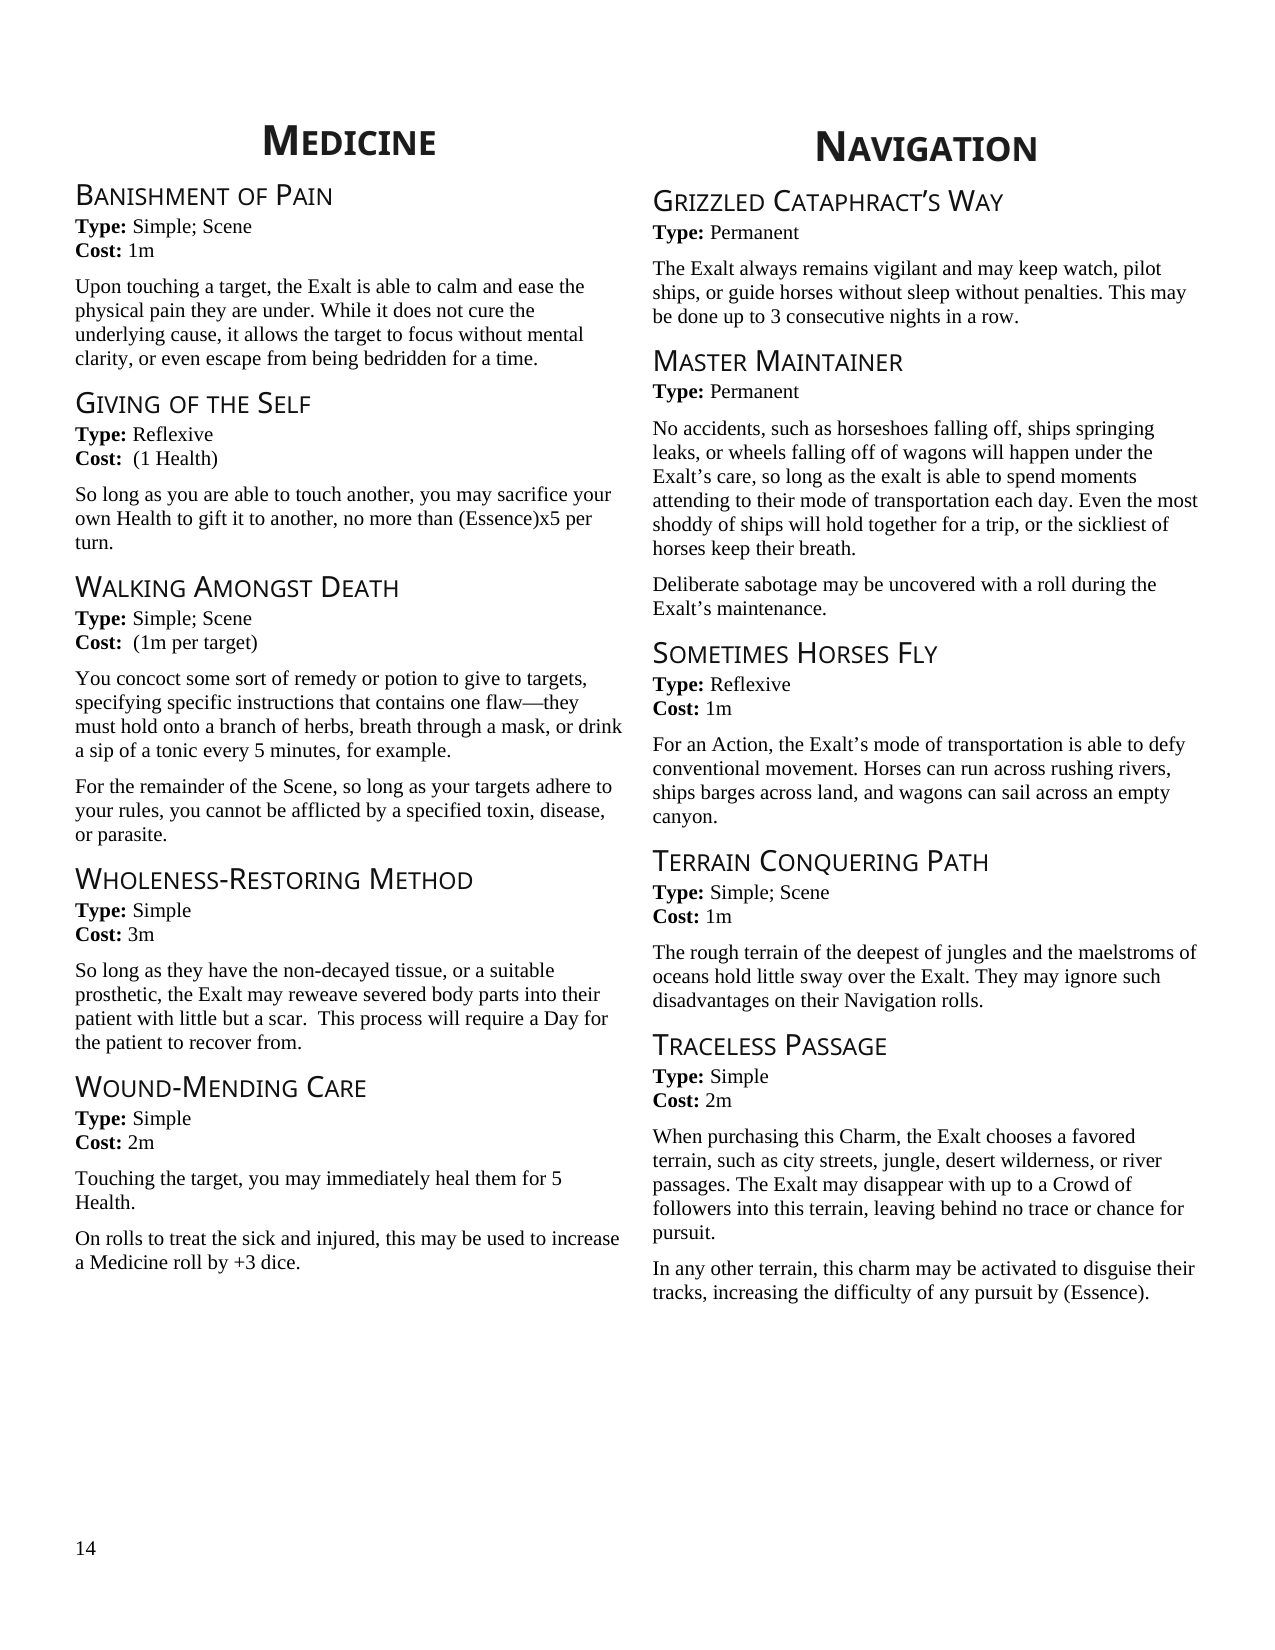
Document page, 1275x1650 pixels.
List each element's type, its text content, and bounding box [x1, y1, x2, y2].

text Type: Simple Cost: 2m [652, 1064, 1200, 1112]
text Type: Simple; Scene Cost: 1m [75, 213, 622, 262]
text When purchasing this Charm, the Exalt chooses a favored terrain, such as city streets, jungle, desert wilderness, or river passages. The Exalt may disappear with up to a Crowd of followers into this terrain, leaving behind no trace or chance for pursuit. [652, 1124, 1200, 1244]
text The Exalt always remains vigilant and may keep watch, pilot ships, or guide horses without sleep without penalties. This may be done up to 3 consecutive nights in a row. [652, 256, 1200, 328]
text So long as they have the non-decayed tissue, or a suitable prosthetic, the Exalt may reweave severed body parts into their patient with little but a scar. This process will require a Day for the patient to recover from. [75, 958, 622, 1054]
text On rolls to treat the sick and injured, this may be used to increase a Medicine roll by +3 dice. [75, 1226, 622, 1274]
text Deliberate sabotage may be uncovered with a roll during the Exalt’s maintenance. [652, 572, 1200, 620]
subtitle Banishment of Pain [75, 174, 622, 213]
text Type: Simple Cost: 2m [75, 1106, 622, 1154]
text Type: Reflexive Cost: 1m [652, 672, 1200, 720]
subtitle Giving of the Self [75, 382, 622, 422]
subtitle Medicine [75, 111, 622, 168]
text For the remainder of the Scene, so long as your targets adhere to your rules, you cannot be afflicted by a specified toxin, disease, or parasite. [75, 774, 622, 846]
subtitle Walking Amongst Death [75, 566, 622, 606]
text For an Action, the Exalt’s mode of transportation is able to defy conventional movement. Horses can run across rushing rivers, ships barges across land, and wagons can sail across an empty canyon. [652, 732, 1200, 828]
text No accidents, such as horseshoes falling off, ships springing leaks, or wheels falling off of wagons will happen under the Exalt’s care, so long as the exalt is able to spend moments attending to their mode of transportation each day. Even the most shoddy of ships will hold together for a trip, or the sickliest of horses keep their breath. [652, 416, 1200, 560]
subtitle Wound-Mending Care [75, 1066, 622, 1106]
text So long as you are able to touch another, you may sacrifice your own Health to gift it to another, no more than (Essence)x5 per turn. [75, 482, 622, 554]
text Type: Simple; Scene Cost: (1m per target) [75, 606, 622, 654]
text Touching the target, you may immediately heal them for 5 Health. [75, 1166, 622, 1214]
subtitle Traceless Passage [652, 1024, 1200, 1064]
text Upon touching a target, the Exalt is able to calm and ease the physical pain they are under. While it does not cure the underlying cause, it allows the target to focus without mental clarity, or even escape from being bedridden for a time. [75, 274, 622, 370]
subtitle Grizzled Cataphract’s Way [652, 180, 1200, 219]
text Type: Simple; Scene Cost: 1m [652, 880, 1200, 928]
text In any other terrain, this charm may be activated to disguise their tracks, increasing the difficulty of any pursuit by (Essence). [652, 1256, 1200, 1304]
subtitle Terrain Conquering Path [652, 840, 1200, 880]
subtitle Wholeness-Restoring Method [75, 858, 622, 898]
text Type: Simple Cost: 3m [75, 898, 622, 946]
text You concoct some sort of remedy or potion to give to targets, specifying specific instructions that contains one flaw—they must hold onto a branch of herbs, breath through a mask, or drink a sip of a tonic every 5 minutes, for example. [75, 666, 622, 762]
text Type: Permanent [652, 219, 1200, 244]
text Type: Reflexive Cost: (1 Health) [75, 422, 622, 470]
subtitle Navigation [652, 117, 1200, 174]
text The rough terrain of the deepest of jungles and the maelstroms of oceans hold little sway over the Exalt. They may ignore such disadvantages on their Navigation rolls. [652, 940, 1200, 1012]
subtitle Master Maintainer [652, 340, 1200, 379]
subtitle Sometimes Horses Fly [652, 632, 1200, 672]
text Type: Permanent [652, 379, 1200, 403]
